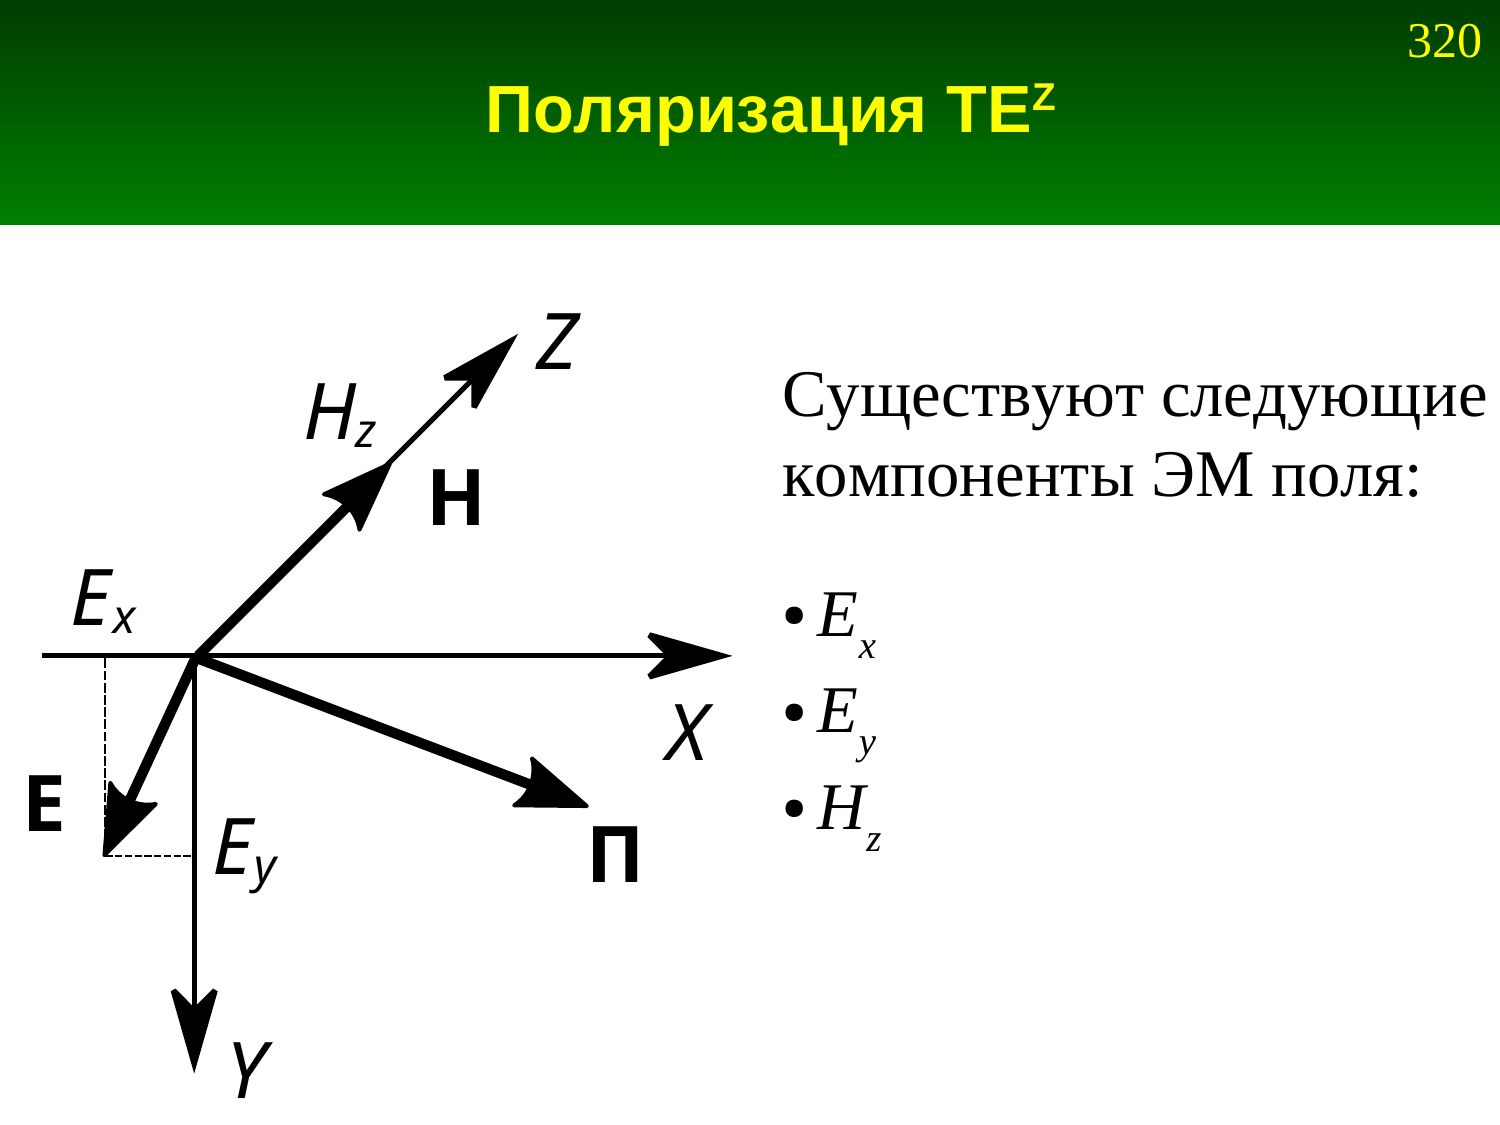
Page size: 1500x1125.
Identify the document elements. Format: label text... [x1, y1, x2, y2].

picture [29, 312, 733, 1099]
title Поляризация TEZ [100, 7, 1441, 204]
text_box Существуют следующие компоненты ЭМ поля: Ex Ey Hz [767, 342, 1500, 867]
